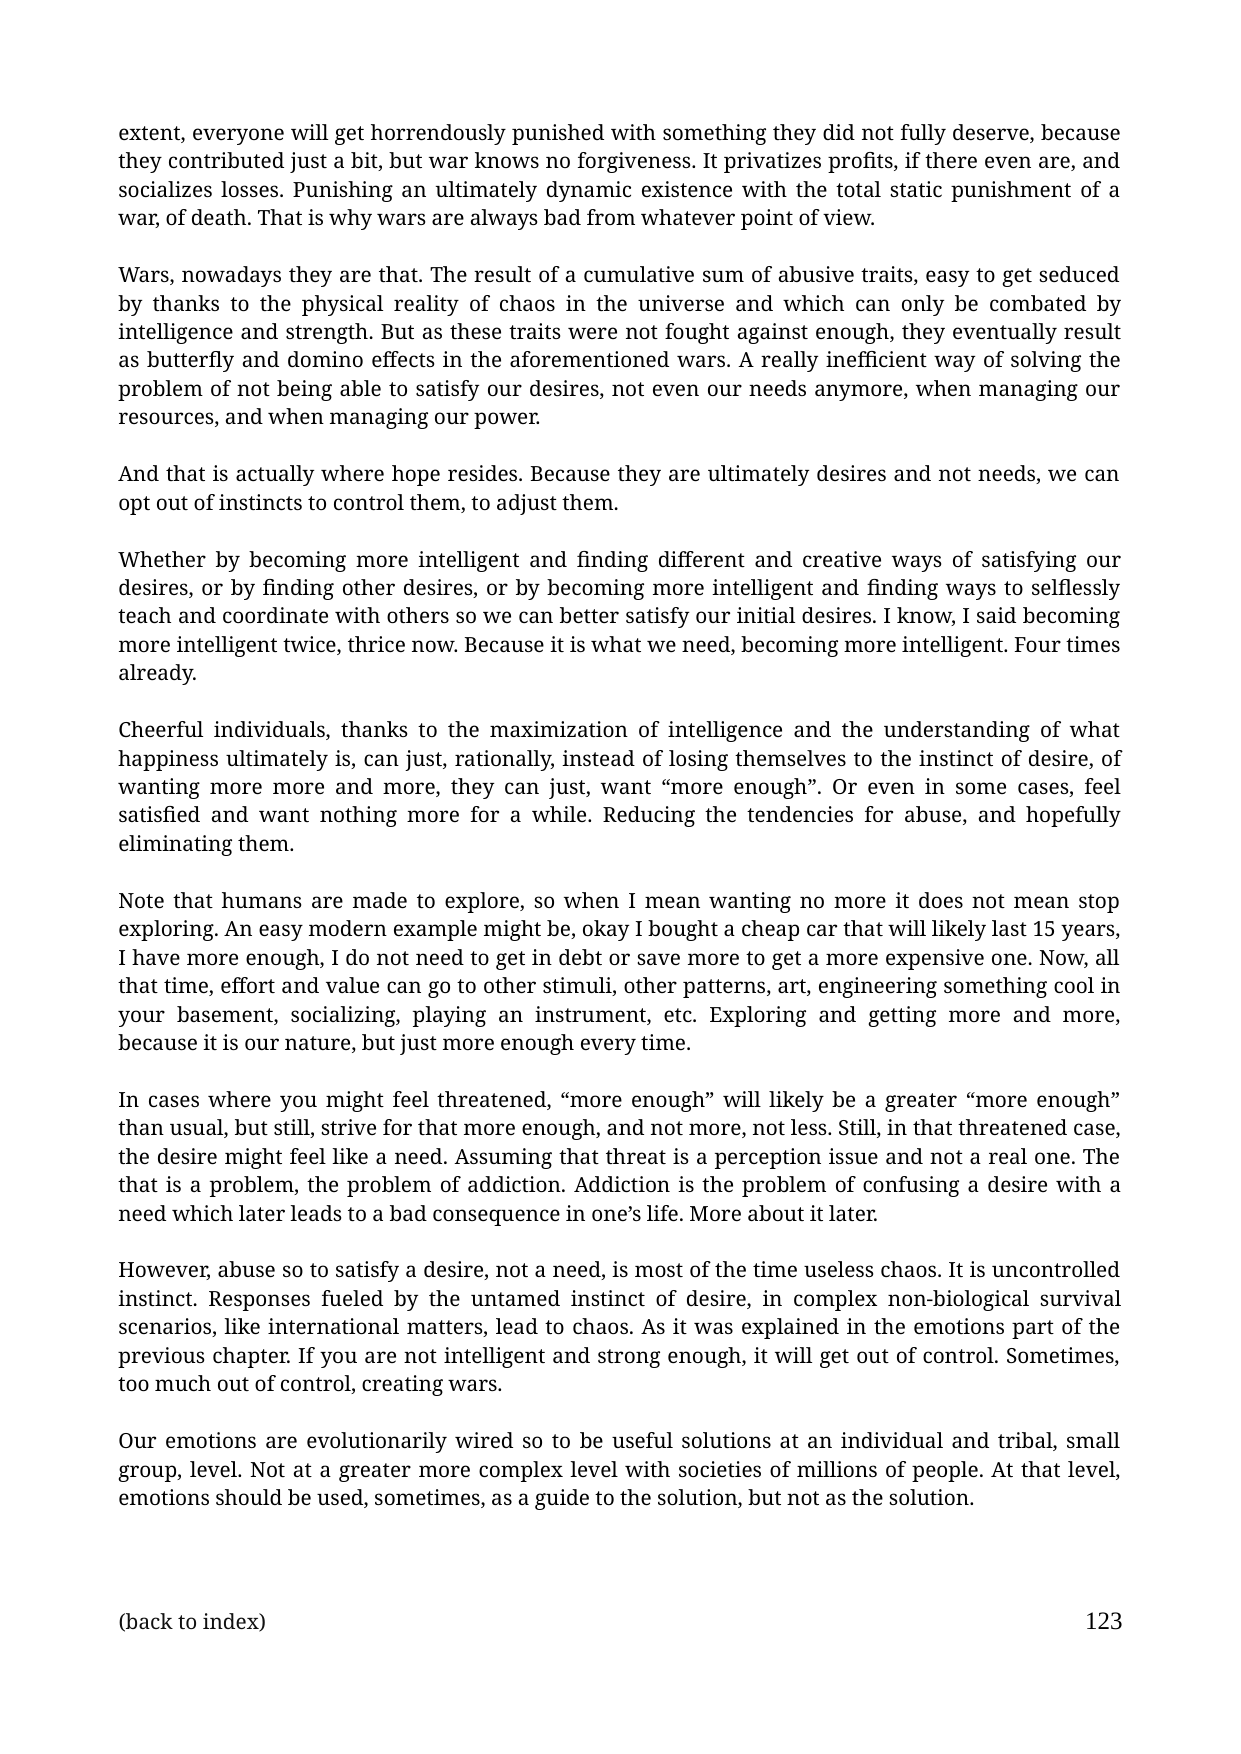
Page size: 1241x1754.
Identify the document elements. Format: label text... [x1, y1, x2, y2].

text Cheerful individuals, thanks to the maximization of intelligence and the understanding of what happiness ultimately is, can just, rationally, instead of losing themselves to the instinct of desire, of wanting more more and more, they can just, want “more enough”. Or even in some cases, feel satisfied and want nothing more for a while. Reducing the tendencies for abuse, and hopefully eliminating them. [118, 715, 1122, 857]
text However, abuse so to satisfy a desire, not a need, is most of the time useless chaos. It is uncontrolled instinct. Responses fueled by the untamed instinct of desire, in complex non-biological survival scenarios, like international matters, lead to chaos. As it was explained in the emotions part of the previous chapter. If you are not intelligent and strong enough, it will get out of control. Sometimes, too much out of control, creating wars. [118, 1256, 1122, 1398]
text Whether by becoming more intelligent and finding different and creative ways of satisfying our desires, or by finding other desires, or by becoming more intelligent and finding ways to selflessly teach and coordinate with others so we can better satisfy our initial desires. I know, I said becoming more intelligent twice, thrice now. Because it is what we need, becoming more intelligent. Four times already. [118, 545, 1122, 687]
text Our emotions are evolutionarily wired so to be useful solutions at an individual and tribal, small group, level. Not at a greater more complex level with societies of millions of people. At that level, emotions should be used, sometimes, as a guide to the solution, but not as the solution. [118, 1426, 1122, 1512]
text extent, everyone will get horrendously punished with something they did not fully deserve, because they contributed just a bit, but war knows no forgiveness. It privatizes profits, if there even are, and socializes losses. Punishing an ultimately dynamic existence with the total static punishment of a war, of death. That is why wars are always bad from whatever point of view. [118, 118, 1122, 232]
text In cases where you might feel threatened, “more enough” will likely be a greater “more enough” than usual, but still, strive for that more enough, and not more, not less. Still, in that threatened case, the desire might feel like a need. Assuming that threat is a perception issue and not a real one. The that is a problem, the problem of addiction. Addiction is the problem of confusing a desire with a need which later leads to a bad consequence in one’s life. More about it later. [118, 1085, 1122, 1227]
text Note that humans are made to explore, so when I mean wanting no more it does not mean stop exploring. An easy modern example might be, okay I bought a cheap car that will likely last 15 years, I have more enough, I do not need to get in debt or save more to get a more expensive one. Now, all that time, effort and value can go to other stimuli, other patterns, art, engineering something cool in your basement, socializing, playing an instrument, etc. Exploring and getting more and more, because it is our nature, but just more enough every time. [118, 886, 1122, 1057]
text Wars, nowadays they are that. The result of a cumulative sum of abusive traits, easy to get seduced by thanks to the physical reality of chaos in the universe and which can only be combated by intelligence and strength. But as these traits were not fought against enough, they eventually result as butterfly and domino effects in the aforementioned wars. A really inefficient way of solving the problem of not being able to satisfy our desires, not even our needs anymore, when managing our resources, and when managing our power. [118, 260, 1122, 431]
text And that is actually where hope resides. Because they are ultimately desires and not needs, we can opt out of instincts to control them, to adjust them. [118, 459, 1122, 516]
